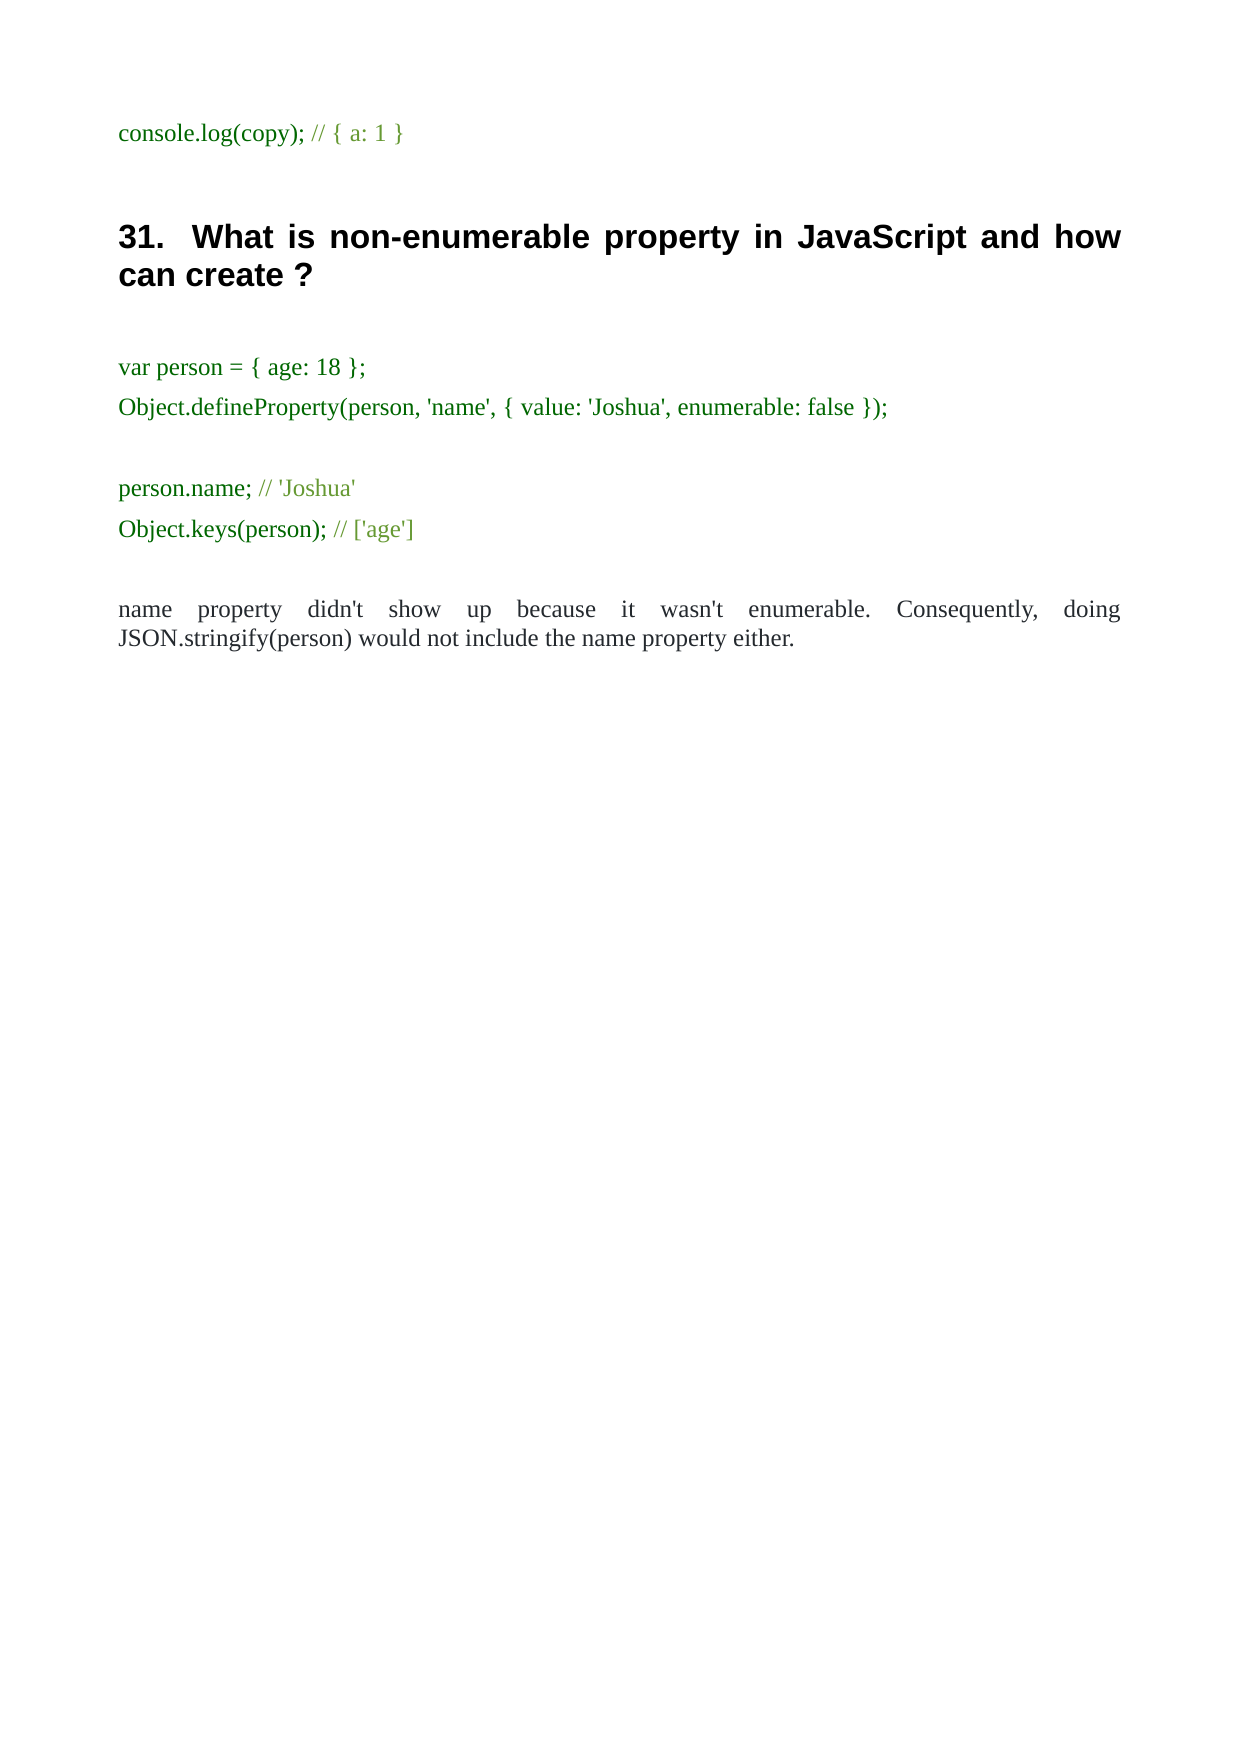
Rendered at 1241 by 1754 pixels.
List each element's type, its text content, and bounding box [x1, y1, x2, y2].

text person.name; // 'Joshua' [118, 473, 1122, 502]
text console.log(copy); // { a: 1 } [118, 118, 1122, 147]
text Object.keys(person); // ['age'] [118, 514, 1122, 542]
subtitle What is non-enumerable property in JavaScript and how can create ? [118, 216, 1122, 294]
text var person = { age: 18 }; [118, 352, 1122, 380]
text Object.defineProperty(person, 'name', { value: 'Joshua', enumerable: false }); [118, 392, 1122, 421]
text name property didn't show up because it wasn't enumerable. Consequently, doing JSON.stringify(person) would not include the name property either. [118, 594, 1122, 652]
